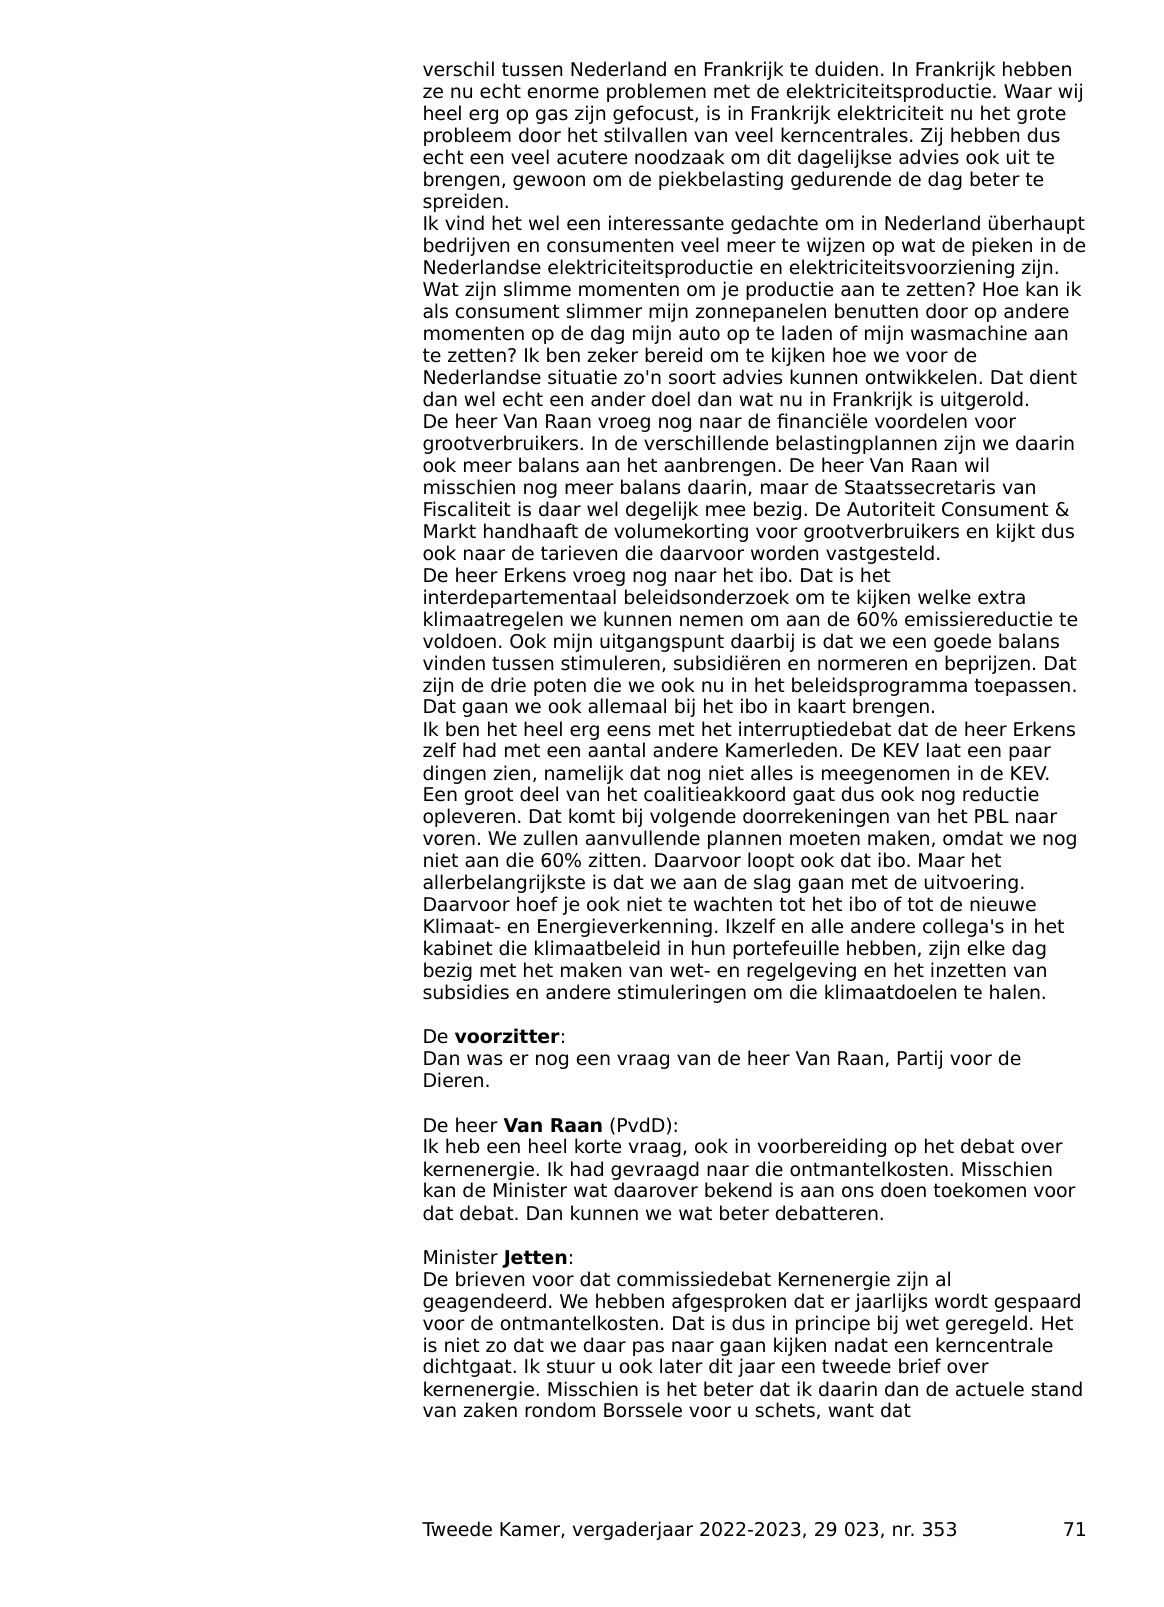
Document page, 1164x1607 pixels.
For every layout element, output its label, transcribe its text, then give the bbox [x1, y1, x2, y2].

text De brieven voor dat commissiedebat Kernenergie zijn al geagendeerd. We hebben afgesproken dat er jaarlijks wordt gespaard voor de ontmantelkosten. Dat is dus in principe bij wet geregeld. Het is niet zo dat we daar pas naar gaan kijken nadat een kerncentrale dichtgaat. Ik stuur u ook later dit jaar een tweede brief over kernenergie. Misschien is het beter dat ik daarin dan de actuele stand van zaken rondom Borssele voor u schets, want dat [422, 1268, 1087, 1422]
text Minister Jetten: [422, 1247, 1087, 1268]
text Dan was er nog een vraag van de heer Van Raan, Partij voor de Dieren. [422, 1048, 1087, 1092]
text De heer Van Raan vroeg nog naar de financiële voordelen voor grootverbruikers. In de verschillende belastingplannen zijn we daarin ook meer balans aan het aanbrengen. De heer Van Raan wil misschien nog meer balans daarin, maar de Staatssecretaris van Fiscaliteit is daar wel degelijk mee bezig. De Autoriteit Consument & Markt handhaaft de volumekorting voor grootverbruikers en kijkt dus ook naar de tarieven die daarvoor worden vastgesteld. [422, 411, 1087, 564]
text Ik vind het wel een interessante gedachte om in Nederland überhaupt bedrijven en consumenten veel meer te wijzen op wat de pieken in de Nederlandse elektriciteitsproductie en elektriciteitsvoorziening zijn. Wat zijn slimme momenten om je productie aan te zetten? Hoe kan ik als consument slimmer mijn zonnepanelen benutten door op andere momenten op de dag mijn auto op te laden of mijn wasmachine aan te zetten? Ik ben zeker bereid om te kijken hoe we voor de Nederlandse situatie zo'n soort advies kunnen ontwikkelen. Dat dient dan wel echt een ander doel dan wat nu in Frankrijk is uitgerold. [422, 213, 1087, 411]
text Ik ben het heel erg eens met het interruptiedebat dat de heer Erkens zelf had met een aantal andere Kamerleden. De KEV laat een paar dingen zien, namelijk dat nog niet alles is meegenomen in de KEV. Een groot deel van het coalitieakkoord gaat dus ook nog reductie opleveren. Dat komt bij volgende doorrekeningen van het PBL naar voren. We zullen aanvullende plannen moeten maken, omdat we nog niet aan die 60% zitten. Daarvoor loopt ook dat ibo. Maar het allerbelangrijkste is dat we aan de slag gaan met de uitvoering. Daarvoor hoef je ook niet te wachten tot het ibo of tot de nieuwe Klimaat- en Energieverkenning. Ikzelf en alle andere collega's in het kabinet die klimaatbeleid in hun portefeuille hebben, zijn elke dag bezig met het maken van wet- en regelgeving en het inzetten van subsidies en andere stimuleringen om die klimaatdoelen te halen. [422, 718, 1087, 1004]
text Ik heb een heel korte vraag, ook in voorbereiding op het debat over kernenergie. Ik had gevraagd naar die ontmantelkosten. Misschien kan de Minister wat daarover bekend is aan ons doen toekomen voor dat debat. Dan kunnen we wat beter debatteren. [422, 1136, 1087, 1224]
text verschil tussen Nederland en Frankrijk te duiden. In Frankrijk hebben ze nu echt enorme problemen met de elektriciteitsproductie. Waar wij heel erg op gas zijn gefocust, is in Frankrijk elektriciteit nu het grote probleem door het stilvallen van veel kerncentrales. Zij hebben dus echt een veel acutere noodzaak om dit dagelijkse advies ook uit te brengen, gewoon om de piekbelasting gedurende de dag beter te spreiden. [422, 59, 1087, 213]
text De voorzitter: [422, 1026, 1087, 1048]
text De heer Erkens vroeg nog naar het ibo. Dat is het interdepartementaal beleidsonderzoek om te kijken welke extra klimaatregelen we kunnen nemen om aan de 60% emissiereductie te voldoen. Ook mijn uitgangspunt daarbij is dat we een goede balans vinden tussen stimuleren, subsidiëren en normeren en beprijzen. Dat zijn de drie poten die we ook nu in het beleidsprogramma toepassen. Dat gaan we ook allemaal bij het ibo in kaart brengen. [422, 564, 1087, 718]
text De heer Van Raan (PvdD): [422, 1114, 1087, 1136]
